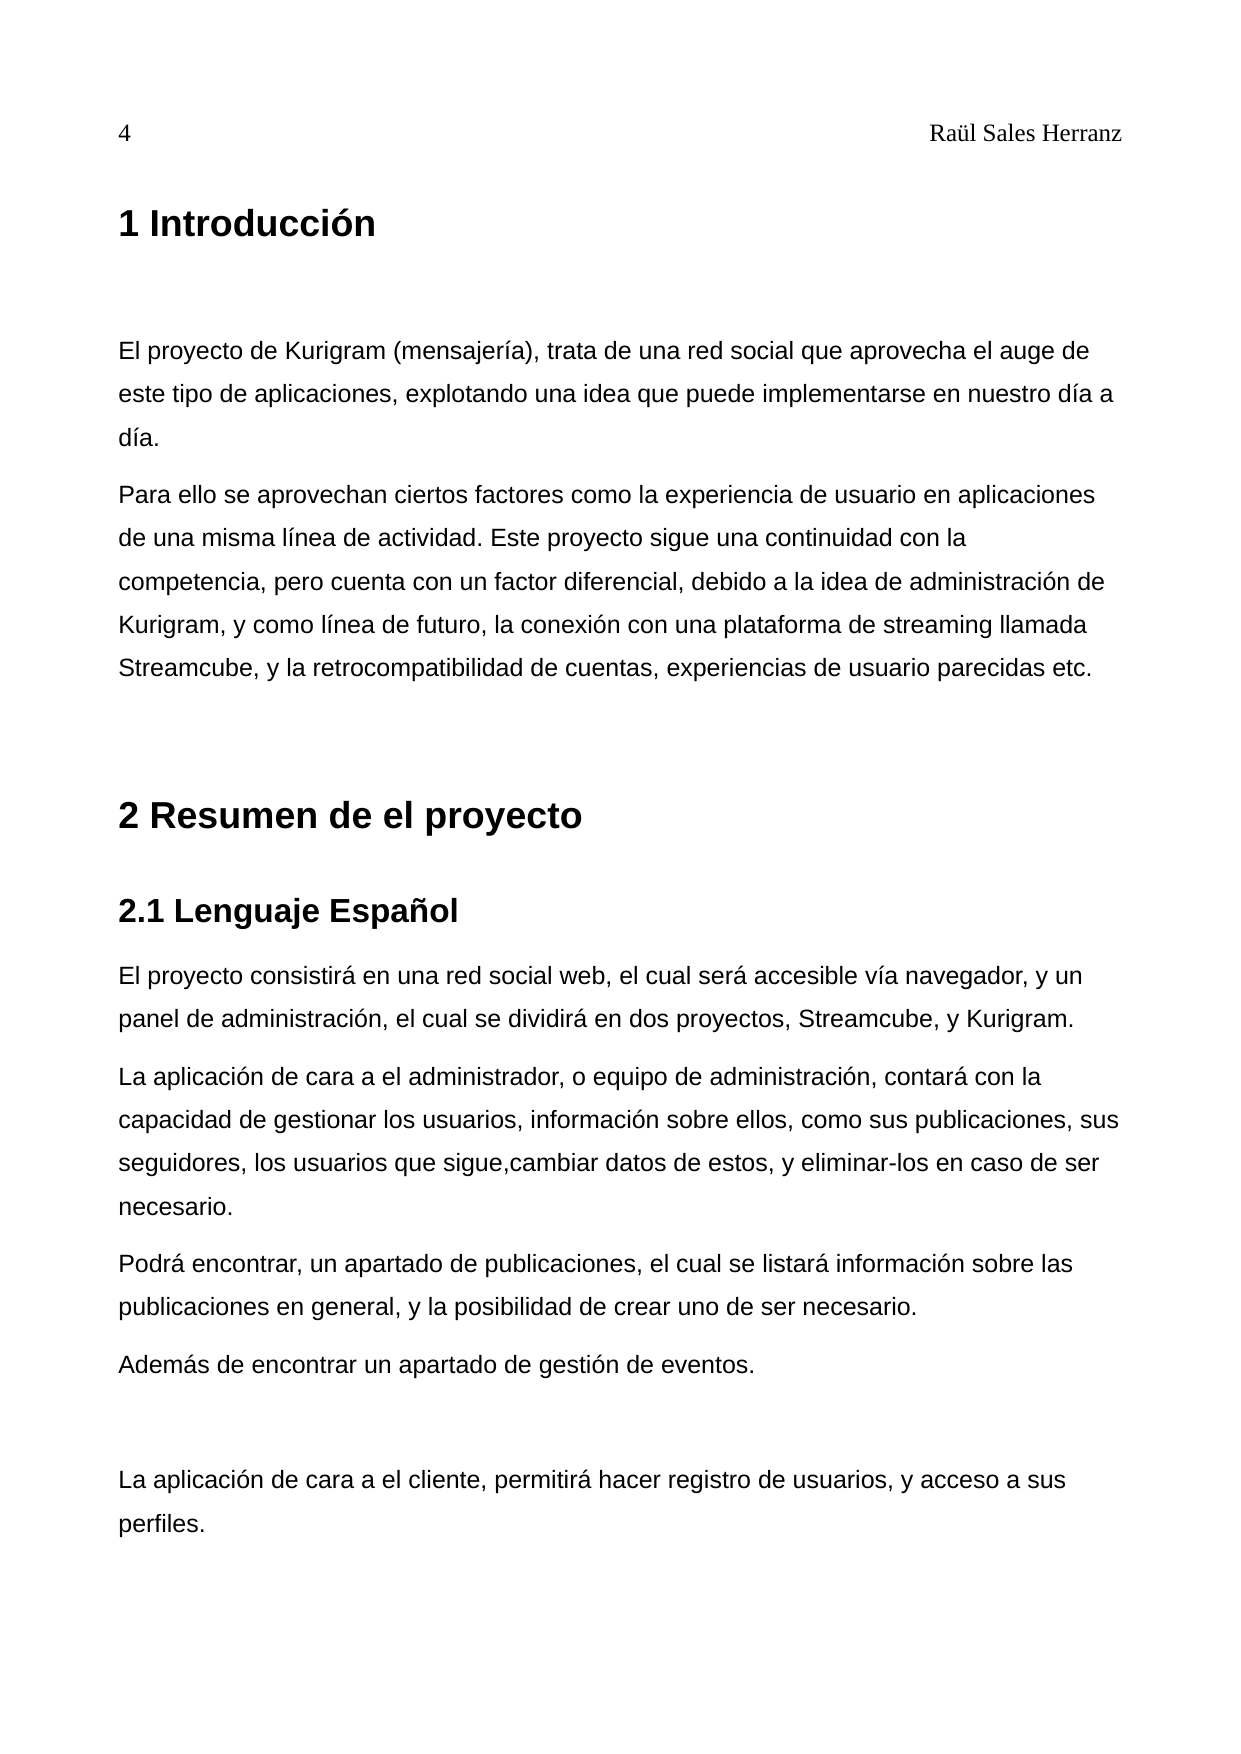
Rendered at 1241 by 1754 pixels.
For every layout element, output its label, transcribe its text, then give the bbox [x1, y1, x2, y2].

text Para ello se aprovechan ciertos factores como la experiencia de usuario en aplicaciones de una misma línea de actividad. Este proyecto sigue una continuidad con la competencia, pero cuenta con un factor diferencial, debido a la idea de administración de Kurigram, y como línea de futuro, la conexión con una plataforma de streaming llamada Streamcube, y la retrocompatibilidad de cuentas, experiencias de usuario parecidas etc. [118, 480, 1122, 681]
text El proyecto de Kurigram (mensajería), trata de una red social que aprovecha el auge de este tipo de aplicaciones, explotando una idea que puede implementarse en nuestro día a día. [118, 336, 1122, 451]
text Podrá encontrar, un apartado de publicaciones, el cual se listará información sobre las publicaciones en general, y la posibilidad de crear uno de ser necesario. [118, 1249, 1122, 1321]
subtitle 1 Introducción [118, 201, 1122, 244]
text El proyecto consistirá en una red social web, el cual será accesible vía navegador, y un panel de administración, el cual se dividirá en dos proyectos, Streamcube, y Kurigram. [118, 961, 1122, 1033]
text La aplicación de cara a el cliente, permitirá hacer registro de usuarios, y acceso a sus perfiles. [118, 1465, 1122, 1537]
subtitle 2 Resumen de el proyecto [118, 793, 1122, 836]
text La aplicación de cara a el administrador, o equipo de administración, contará con la capacidad de gestionar los usuarios, información sobre ellos, como sus publicaciones, sus seguidores, los usuarios que sigue,cambiar datos de estos, y eliminar-los en caso de ser necesario. [118, 1062, 1122, 1220]
subtitle 2.1 Lenguaje Español [118, 891, 1122, 929]
text Además de encontrar un apartado de gestión de eventos. [118, 1350, 1122, 1379]
